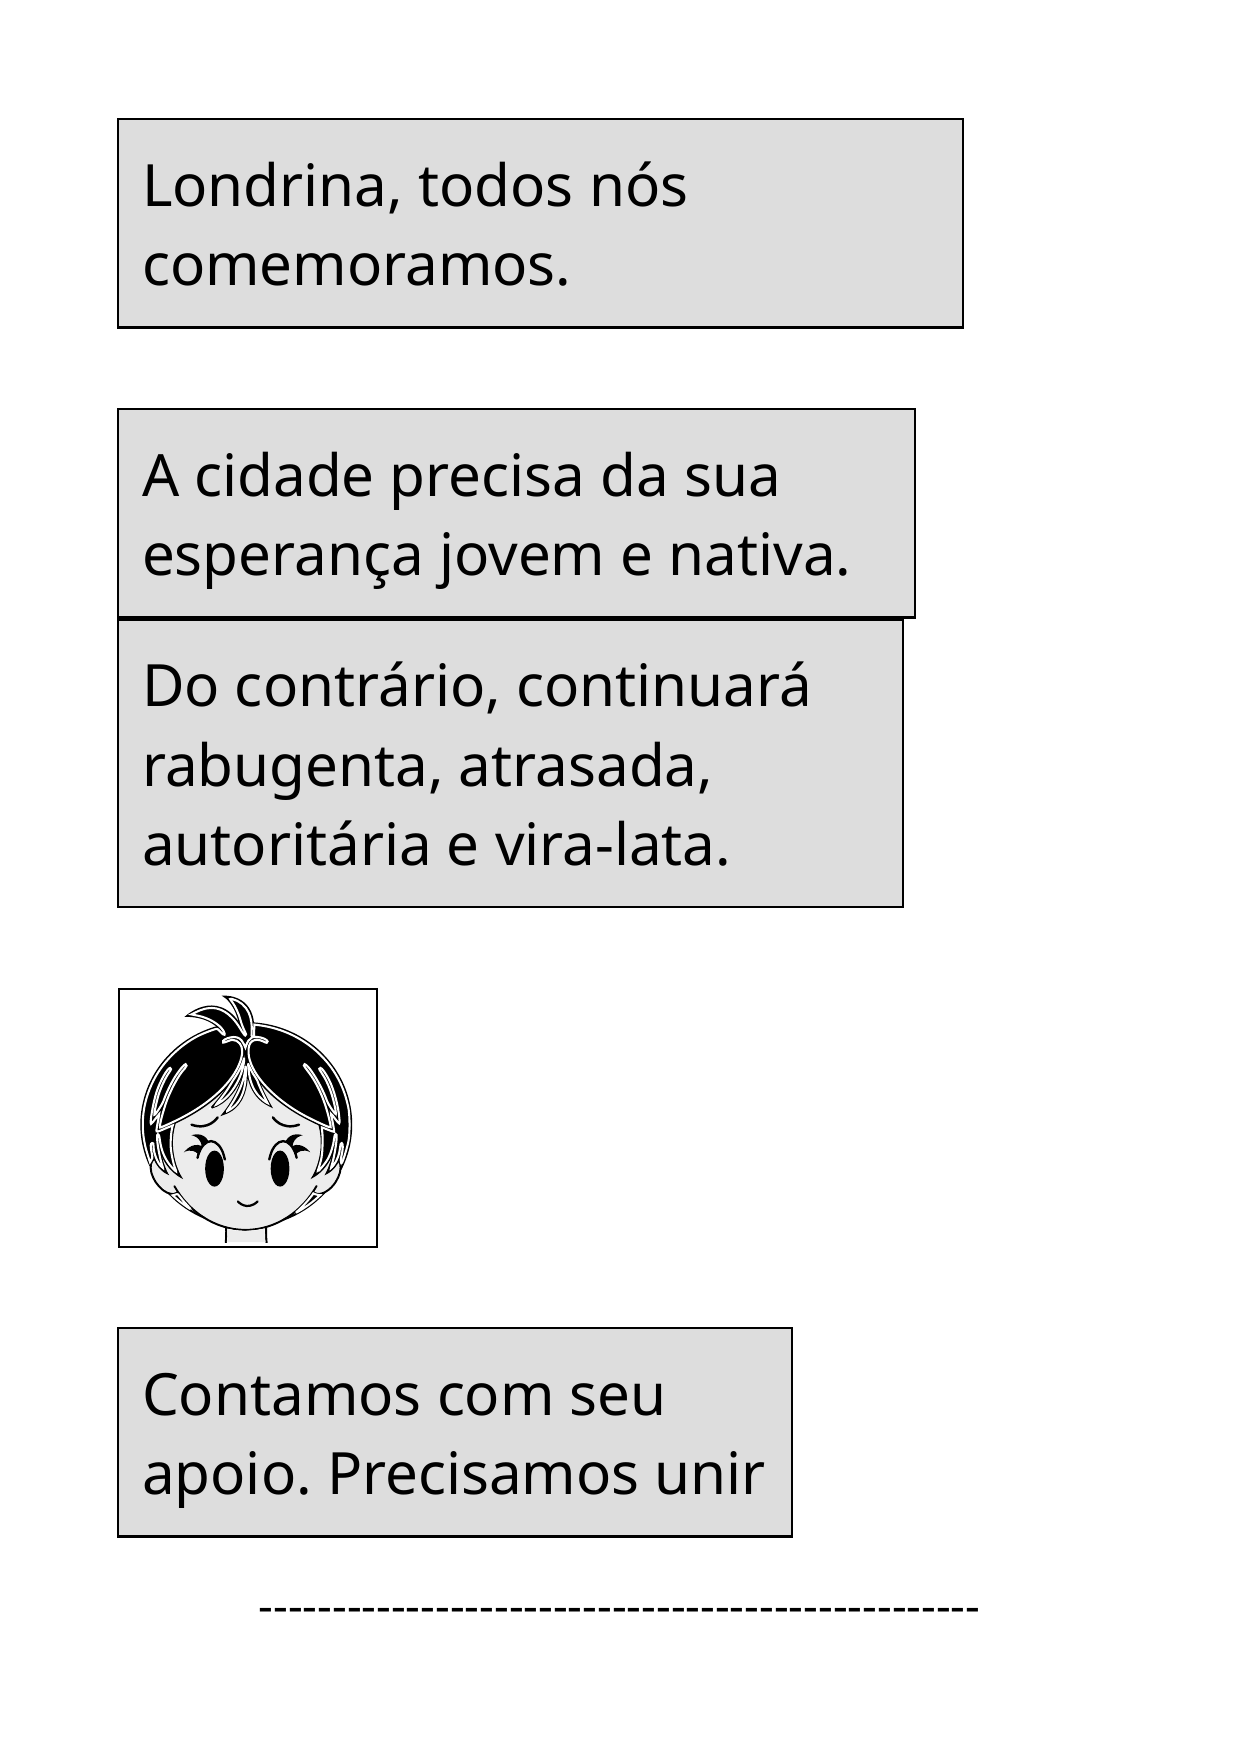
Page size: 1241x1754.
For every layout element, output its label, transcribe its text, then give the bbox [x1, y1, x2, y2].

table_header Londrina, todos nós comemoramos. [119, 120, 962, 326]
table_header Do contrário, continuará rabugenta, atrasada, autoritária e vira-lata. [119, 621, 902, 906]
table_header A cidade precisa da sua esperança jovem e nativa. [119, 410, 914, 616]
table_header Contamos com seu apoio. Precisamos unir [119, 1329, 791, 1535]
